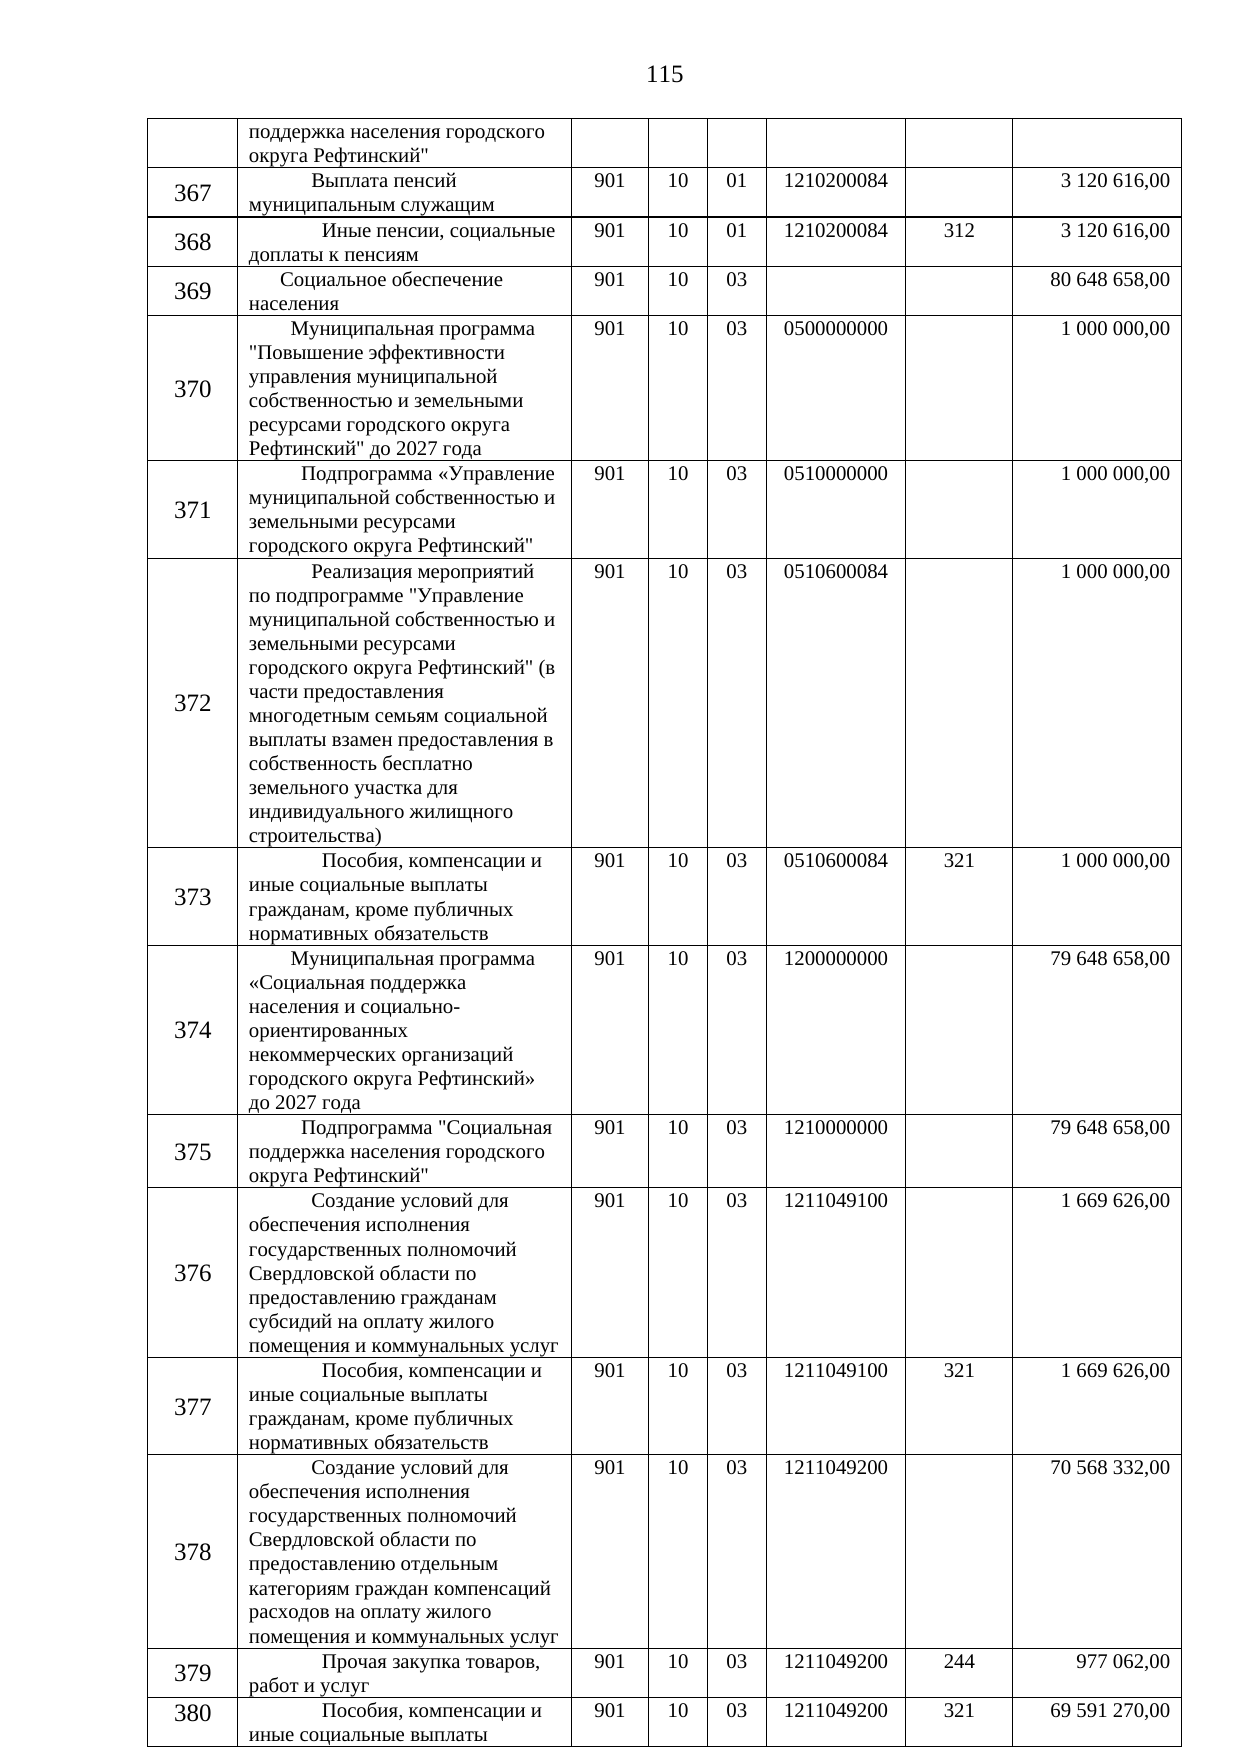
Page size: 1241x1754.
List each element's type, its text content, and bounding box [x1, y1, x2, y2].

table_cell 1211049200 [767, 1455, 905, 1648]
table_cell 10 [649, 218, 707, 266]
table_cell 901 [572, 461, 648, 557]
table_cell 10 [649, 946, 707, 1114]
table_cell 10 [649, 1649, 707, 1697]
table_cell 03 [708, 1698, 766, 1746]
table_cell [649, 119, 707, 167]
table_cell Прочая закупка товаров, работ и услуг [238, 1649, 571, 1697]
table_cell 375 [148, 1115, 237, 1187]
table_cell 3 120 616,00 [1013, 218, 1181, 266]
table_cell Пособия, компенсации и иные социальные выплаты гражданам, кроме публичных нормативных обязательств [238, 1358, 571, 1454]
table_cell Создание условий для обеспечения исполнения государственных полномочий Свердловской области по предоставлению гражданам субсидий на оплату жилого помещения и коммунальных услуг [238, 1188, 571, 1357]
table_cell [906, 168, 1012, 216]
table_cell Создание условий для обеспечения исполнения государственных полномочий Свердловской области по предоставлению отдельным категориям граждан компенсаций расходов на оплату жилого помещения и коммунальных услуг [238, 1455, 571, 1648]
table_cell [906, 267, 1012, 315]
table_cell 03 [708, 1649, 766, 1697]
table_cell [767, 119, 905, 167]
table_cell 369 [148, 267, 237, 315]
table_cell 1 669 626,00 [1013, 1188, 1181, 1357]
table_cell [906, 316, 1012, 460]
table_cell 03 [708, 946, 766, 1114]
table_cell 1 669 626,00 [1013, 1358, 1181, 1454]
table_cell 01 [708, 168, 766, 216]
table_cell [906, 1455, 1012, 1648]
table_cell 1211049200 [767, 1649, 905, 1697]
table_cell 367 [148, 168, 237, 216]
table_cell 901 [572, 168, 648, 216]
table_cell [1013, 119, 1181, 167]
table_cell 371 [148, 461, 237, 557]
table_cell 80 648 658,00 [1013, 267, 1181, 315]
table_cell 0510000000 [767, 461, 905, 557]
table_cell 901 [572, 218, 648, 266]
table_cell 10 [649, 1188, 707, 1357]
table_cell 376 [148, 1188, 237, 1357]
table_cell 1210000000 [767, 1115, 905, 1187]
table_cell 69 591 270,00 [1013, 1698, 1181, 1746]
table_cell 372 [148, 559, 237, 847]
table_cell 1 000 000,00 [1013, 461, 1181, 557]
table_cell 03 [708, 559, 766, 847]
table_cell 1211049200 [767, 1698, 905, 1746]
table_cell [906, 1115, 1012, 1187]
table_cell 03 [708, 316, 766, 460]
table_cell 901 [572, 1649, 648, 1697]
table_cell 901 [572, 848, 648, 944]
table_cell Подпрограмма "Социальная поддержка населения городского округа Рефтинский" [238, 1115, 571, 1187]
table_cell 03 [708, 1115, 766, 1187]
table_cell 10 [649, 848, 707, 944]
table_cell [906, 1188, 1012, 1357]
table_cell Подпрограмма «Управление муниципальной собственностью и земельными ресурсами городского округа Рефтинский" [238, 461, 571, 557]
table_cell 0510600084 [767, 848, 905, 944]
table_cell 977 062,00 [1013, 1649, 1181, 1697]
table_cell 321 [906, 1358, 1012, 1454]
table_cell 321 [906, 1698, 1012, 1746]
table_cell 380 [148, 1698, 237, 1746]
table_cell [708, 119, 766, 167]
table_cell 374 [148, 946, 237, 1114]
table_cell 10 [649, 168, 707, 216]
table_cell 10 [649, 1698, 707, 1746]
table_cell 0510600084 [767, 559, 905, 847]
table_cell Реализация мероприятий по подпрограмме "Управление муниципальной собственностью и земельными ресурсами городского округа Рефтинский" (в части предоставления многодетным семьям социальной выплаты взамен предоставления в собственность бесплатно земельного участка для индивидуального жилищного строительства) [238, 559, 571, 847]
table_cell 244 [906, 1649, 1012, 1697]
table_cell 3 120 616,00 [1013, 168, 1181, 216]
table_cell 03 [708, 461, 766, 557]
table_cell [906, 461, 1012, 557]
table_cell 901 [572, 1358, 648, 1454]
table_cell 0500000000 [767, 316, 905, 460]
table_cell 377 [148, 1358, 237, 1454]
table_cell [906, 119, 1012, 167]
table_cell 901 [572, 1188, 648, 1357]
table_cell Пособия, компенсации и иные социальные выплаты гражданам, кроме публичных нормативных обязательств [238, 848, 571, 944]
table_cell 901 [572, 1115, 648, 1187]
table_cell 901 [572, 1455, 648, 1648]
table_cell поддержка населения городского округа Рефтинский" [238, 119, 571, 167]
table_cell 1211049100 [767, 1188, 905, 1357]
table_cell 10 [649, 1358, 707, 1454]
table_cell 10 [649, 1115, 707, 1187]
table_cell 1210200084 [767, 218, 905, 266]
table_cell 901 [572, 559, 648, 847]
table_cell 10 [649, 316, 707, 460]
table_cell 10 [649, 461, 707, 557]
table_cell [906, 559, 1012, 847]
table_cell 03 [708, 1358, 766, 1454]
table_cell 1 000 000,00 [1013, 316, 1181, 460]
table_cell 901 [572, 1698, 648, 1746]
table_cell 901 [572, 946, 648, 1114]
table_cell 01 [708, 218, 766, 266]
table_cell 03 [708, 267, 766, 315]
table_cell 1211049100 [767, 1358, 905, 1454]
table_cell 1 000 000,00 [1013, 848, 1181, 944]
table_cell 379 [148, 1649, 237, 1697]
table_cell Выплата пенсий муниципальным служащим [238, 168, 571, 216]
table_cell [906, 946, 1012, 1114]
table_cell 70 568 332,00 [1013, 1455, 1181, 1648]
table_cell Социальное обеспечение населения [238, 267, 571, 315]
table_cell 901 [572, 267, 648, 315]
table_cell 321 [906, 848, 1012, 944]
table_cell 10 [649, 1455, 707, 1648]
table_cell 03 [708, 1455, 766, 1648]
table_cell 378 [148, 1455, 237, 1648]
table_cell Муниципальная программа "Повышение эффективности управления муниципальной собственностью и земельными ресурсами городского округа Рефтинский" до 2027 года [238, 316, 571, 460]
table_cell 79 648 658,00 [1013, 946, 1181, 1114]
table_cell [572, 119, 648, 167]
table_cell [767, 267, 905, 315]
table_cell [148, 119, 237, 167]
table_cell Муниципальная программа «Социальная поддержка населения и социально-ориентированных некоммерческих организаций городского округа Рефтинский» до 2027 года [238, 946, 571, 1114]
table_cell 03 [708, 848, 766, 944]
table_cell 10 [649, 559, 707, 847]
table_cell 901 [572, 316, 648, 460]
table_cell 10 [649, 267, 707, 315]
table_cell 03 [708, 1188, 766, 1357]
table_cell 1210200084 [767, 168, 905, 216]
table_cell Иные пенсии, социальные доплаты к пенсиям [238, 218, 571, 266]
table_cell 1200000000 [767, 946, 905, 1114]
table_cell 368 [148, 218, 237, 266]
table_cell 1 000 000,00 [1013, 559, 1181, 847]
table_cell 312 [906, 218, 1012, 266]
table_cell 373 [148, 848, 237, 944]
table_cell 370 [148, 316, 237, 460]
table_cell Пособия, компенсации и иные социальные выплаты [238, 1698, 571, 1746]
table_cell 79 648 658,00 [1013, 1115, 1181, 1187]
